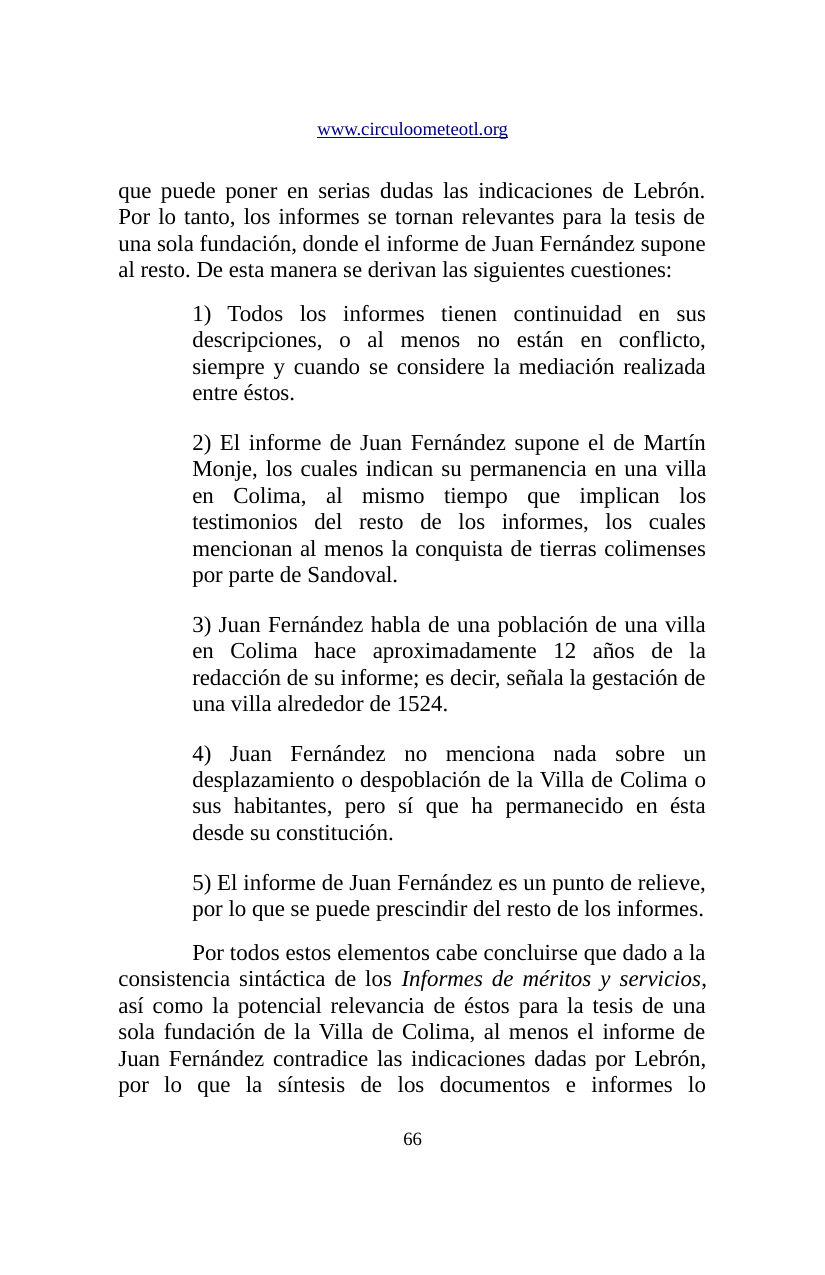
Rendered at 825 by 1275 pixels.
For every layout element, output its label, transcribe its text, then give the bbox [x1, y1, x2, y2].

text 4) Juan Fernández no menciona nada sobre un desplazamiento o despoblación de la Villa de Colima o sus habitantes, pero sí que ha permanecido en ésta desde su constitución. [192, 740, 707, 845]
text 3) Juan Fernández habla de una población de una villa en Colima hace aproximadamente 12 años de la redacción de su informe; es decir, señala la gestación de una villa alrededor de 1524. [192, 611, 707, 716]
text 5) El informe de Juan Fernández es un punto de relieve, por lo que se puede prescindir del resto de los informes. [192, 869, 707, 921]
text Por todos estos elementos cabe concluirse que dado a la consistencia sintáctica de los Informes de méritos y servicios, así como la potencial relevancia de éstos para la tesis de una sola fundación de la Villa de Colima, al menos el informe de Juan Fernández contradice las indicaciones dadas por Lebrón, por lo que la síntesis de los documentos e informes lo [118, 939, 707, 1097]
text que puede poner en serias dudas las indicaciones de Lebrón. Por lo tanto, los informes se tornan relevantes para la tesis de una sola fundación, donde el informe de Juan Fernández supone al resto. De esta manera se derivan las siguientes cuestiones: [118, 177, 707, 282]
text 1) Todos los informes tienen continuidad en sus descripciones, o al menos no están en conflicto, siempre y cuando se considere la mediación realizada entre éstos. [192, 300, 707, 406]
text 2) El informe de Juan Fernández supone el de Martín Monje, los cuales indican su permanencia en una villa en Colima, al mismo tiempo que implican los testimonios del resto de los informes, los cuales mencionan al menos la conquista de tierras colimenses por parte de Sandoval. [192, 429, 707, 587]
